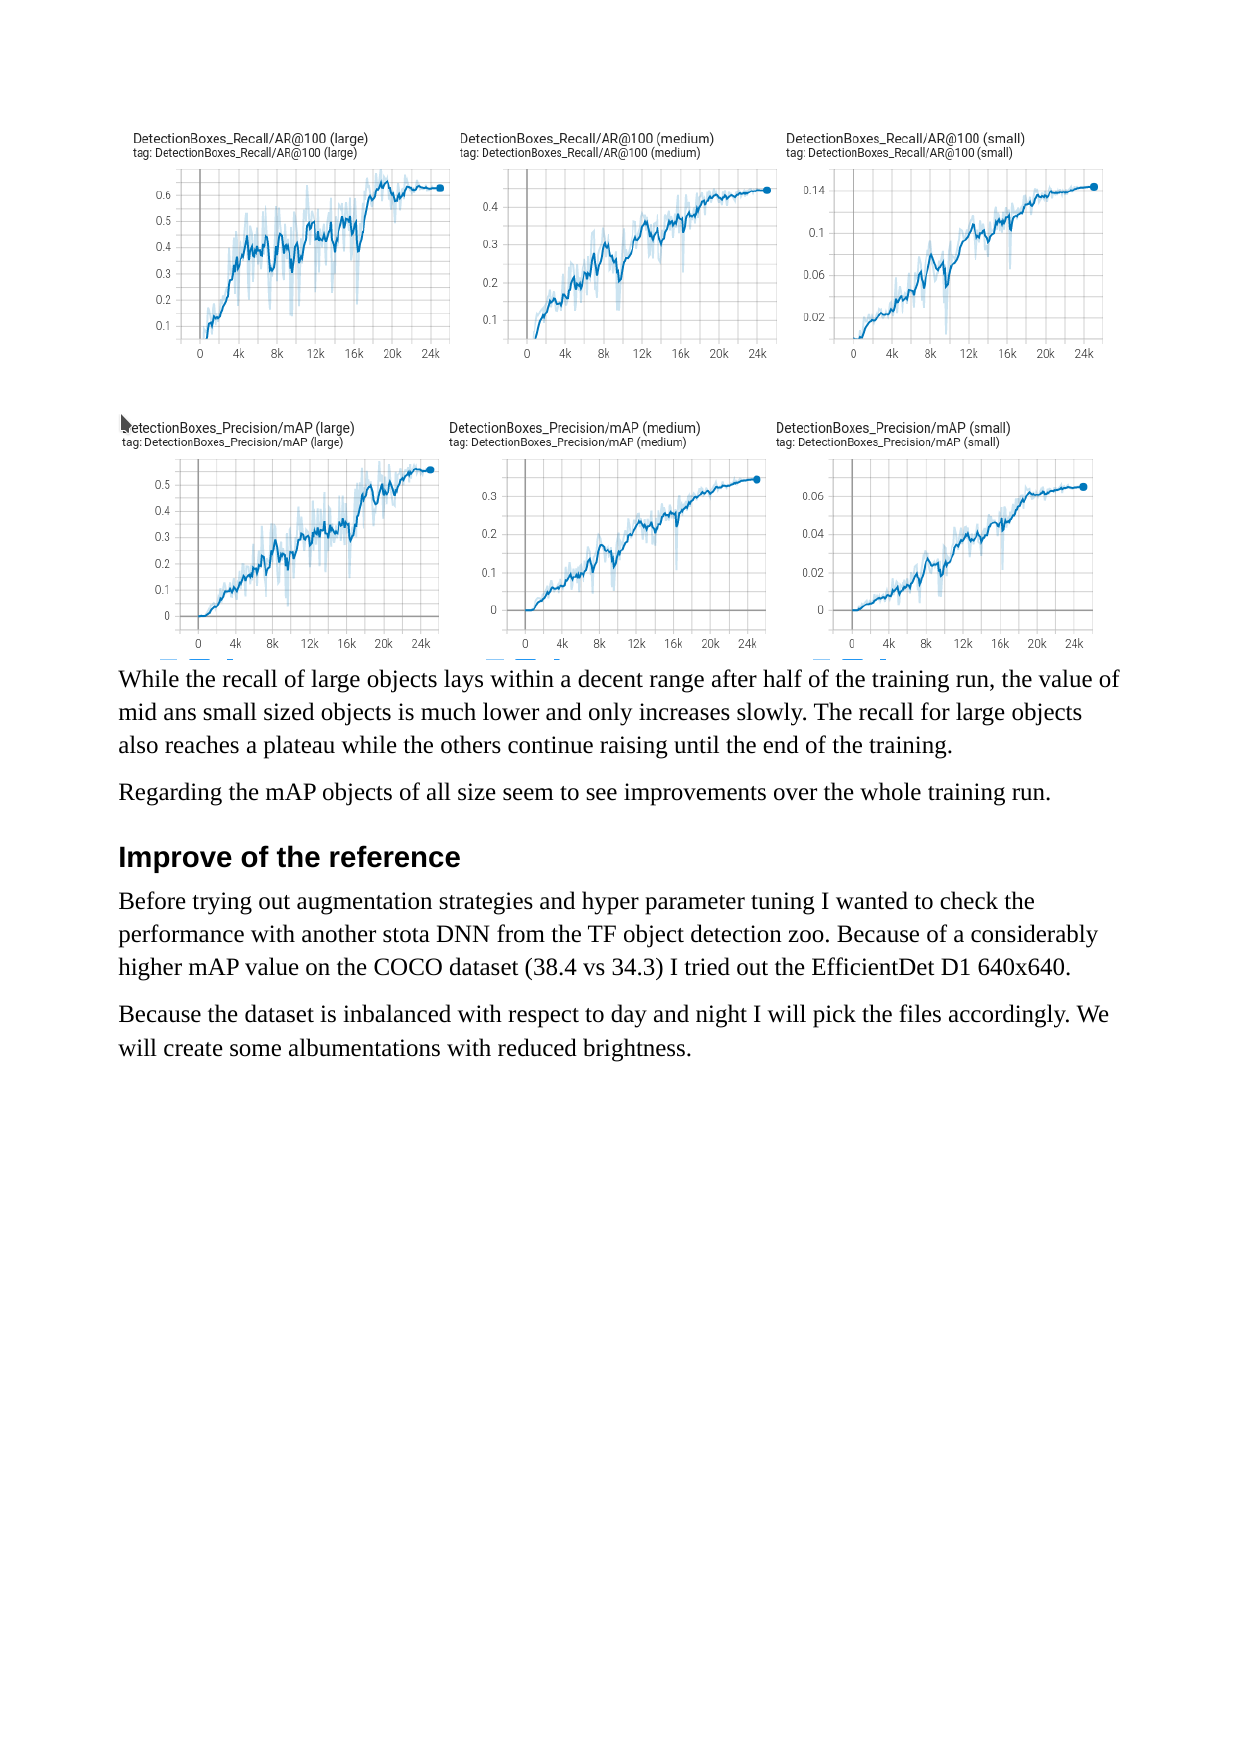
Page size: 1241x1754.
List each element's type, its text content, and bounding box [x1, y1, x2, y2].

text Before trying out augmentation strategies and hyper parameter tuning I wanted to check the performance with another stota DNN from the TF object detection zoo. Because of a considerably higher mAP value on the COCO dataset (38.4 vs 34.3) I tried out the EfficientDet D1 640x640. [118, 886, 1122, 981]
picture [118, 414, 1123, 660]
picture [118, 118, 1123, 363]
text Because the dataset is inbalanced with respect to day and night I will pick the files accordingly. We will create some albumentations with reduced brightness. [118, 999, 1122, 1061]
text While the recall of large objects lays within a decent range after half of the training run, the value of mid ans small sized objects is much lower and only increases slowly. The recall for large objects also reaches a plateau while the others continue raising until the end of the training. [118, 660, 1122, 759]
text Regarding the mAP objects of all size seem to see improvements over the whole training run. [118, 777, 1122, 806]
subtitle Improve of the reference [118, 840, 1122, 873]
